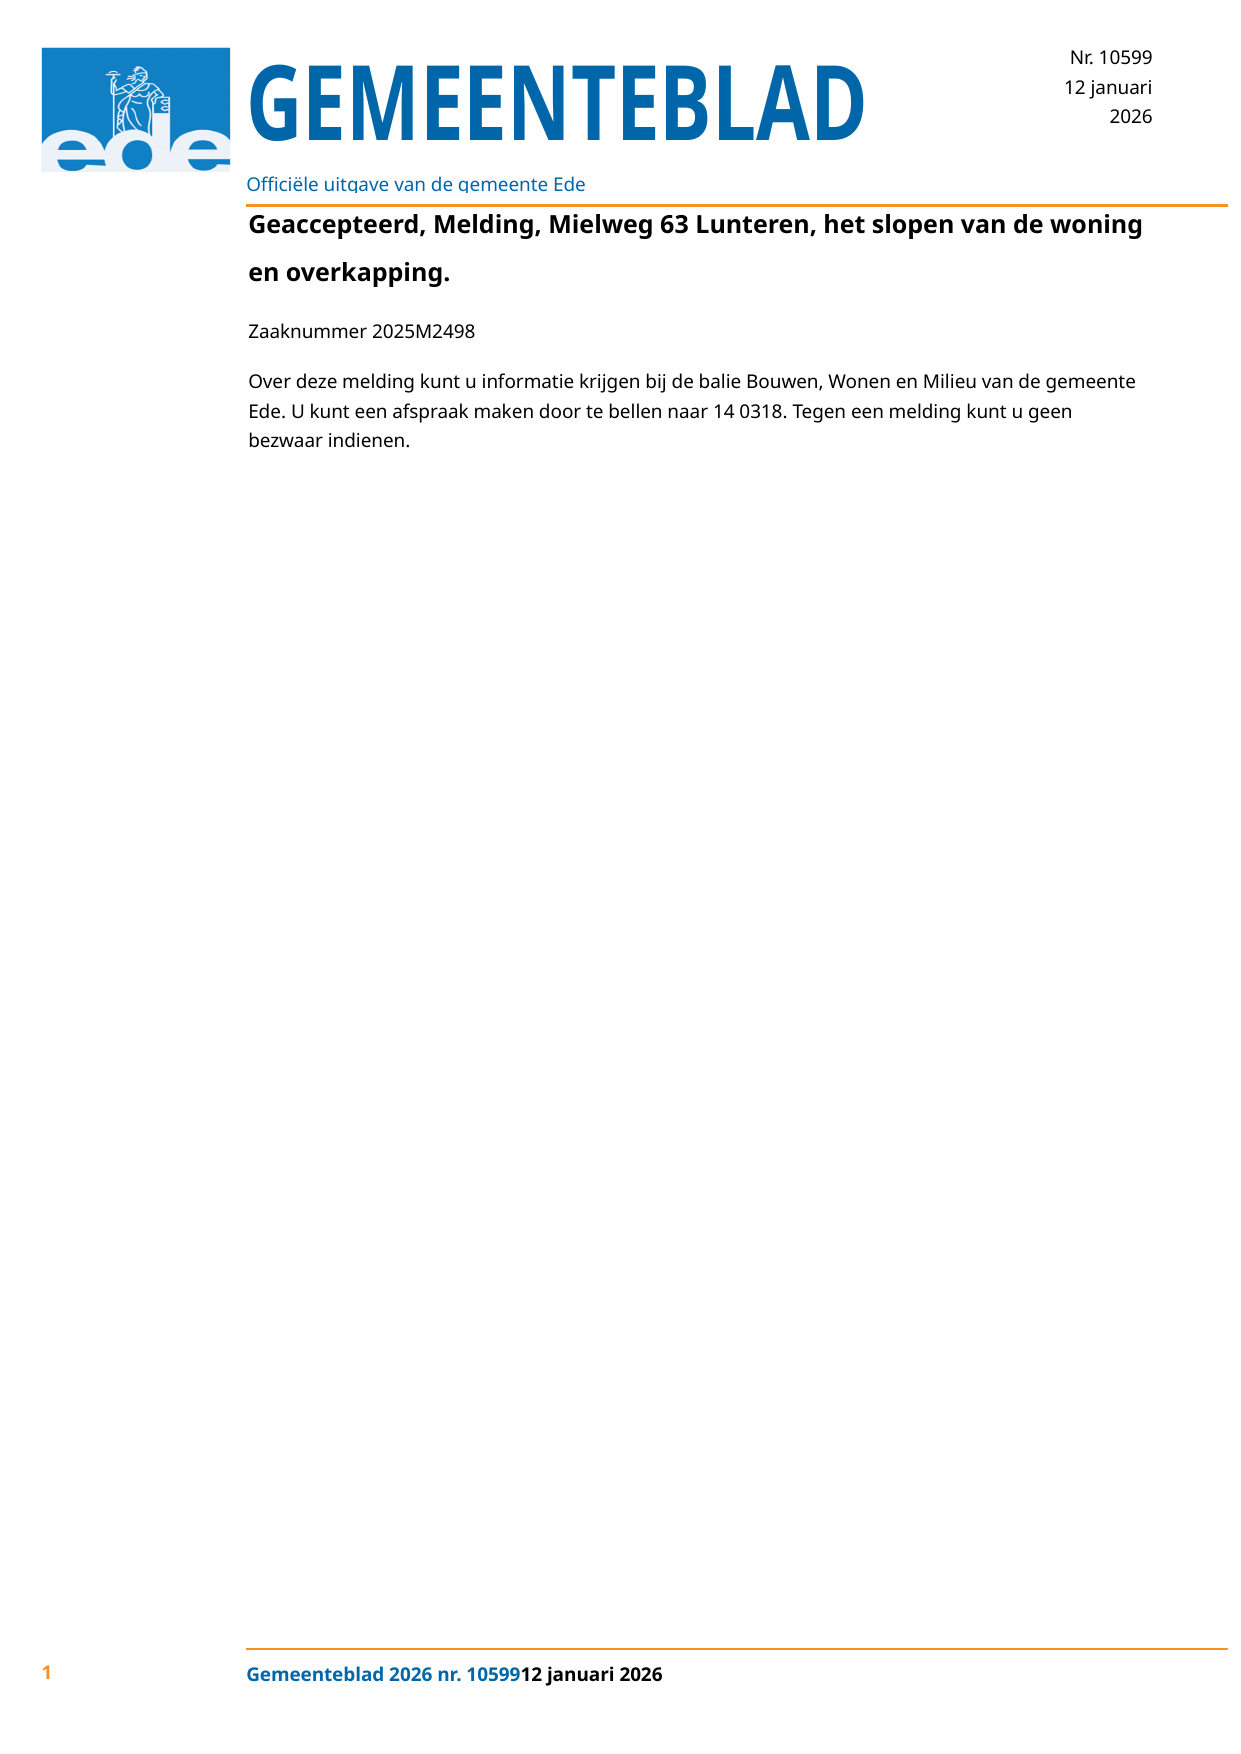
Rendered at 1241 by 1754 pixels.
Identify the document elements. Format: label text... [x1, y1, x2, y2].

text Geaccepteerd, Melding, Mielweg 63 Lunteren, het slopen van de woning en overkapping. [248, 207, 1152, 288]
text Over deze melding kunt u informatie krijgen bij de balie Bouwen, Wonen en Milieu van de gemeente Ede. U kunt een afspraak maken door te bellen naar 14 0318. Tegen een melding kunt u geen bezwaar indienen. [248, 368, 1152, 453]
picture [41, 47, 231, 172]
text Zaaknummer 2025M2498 [248, 318, 1152, 344]
